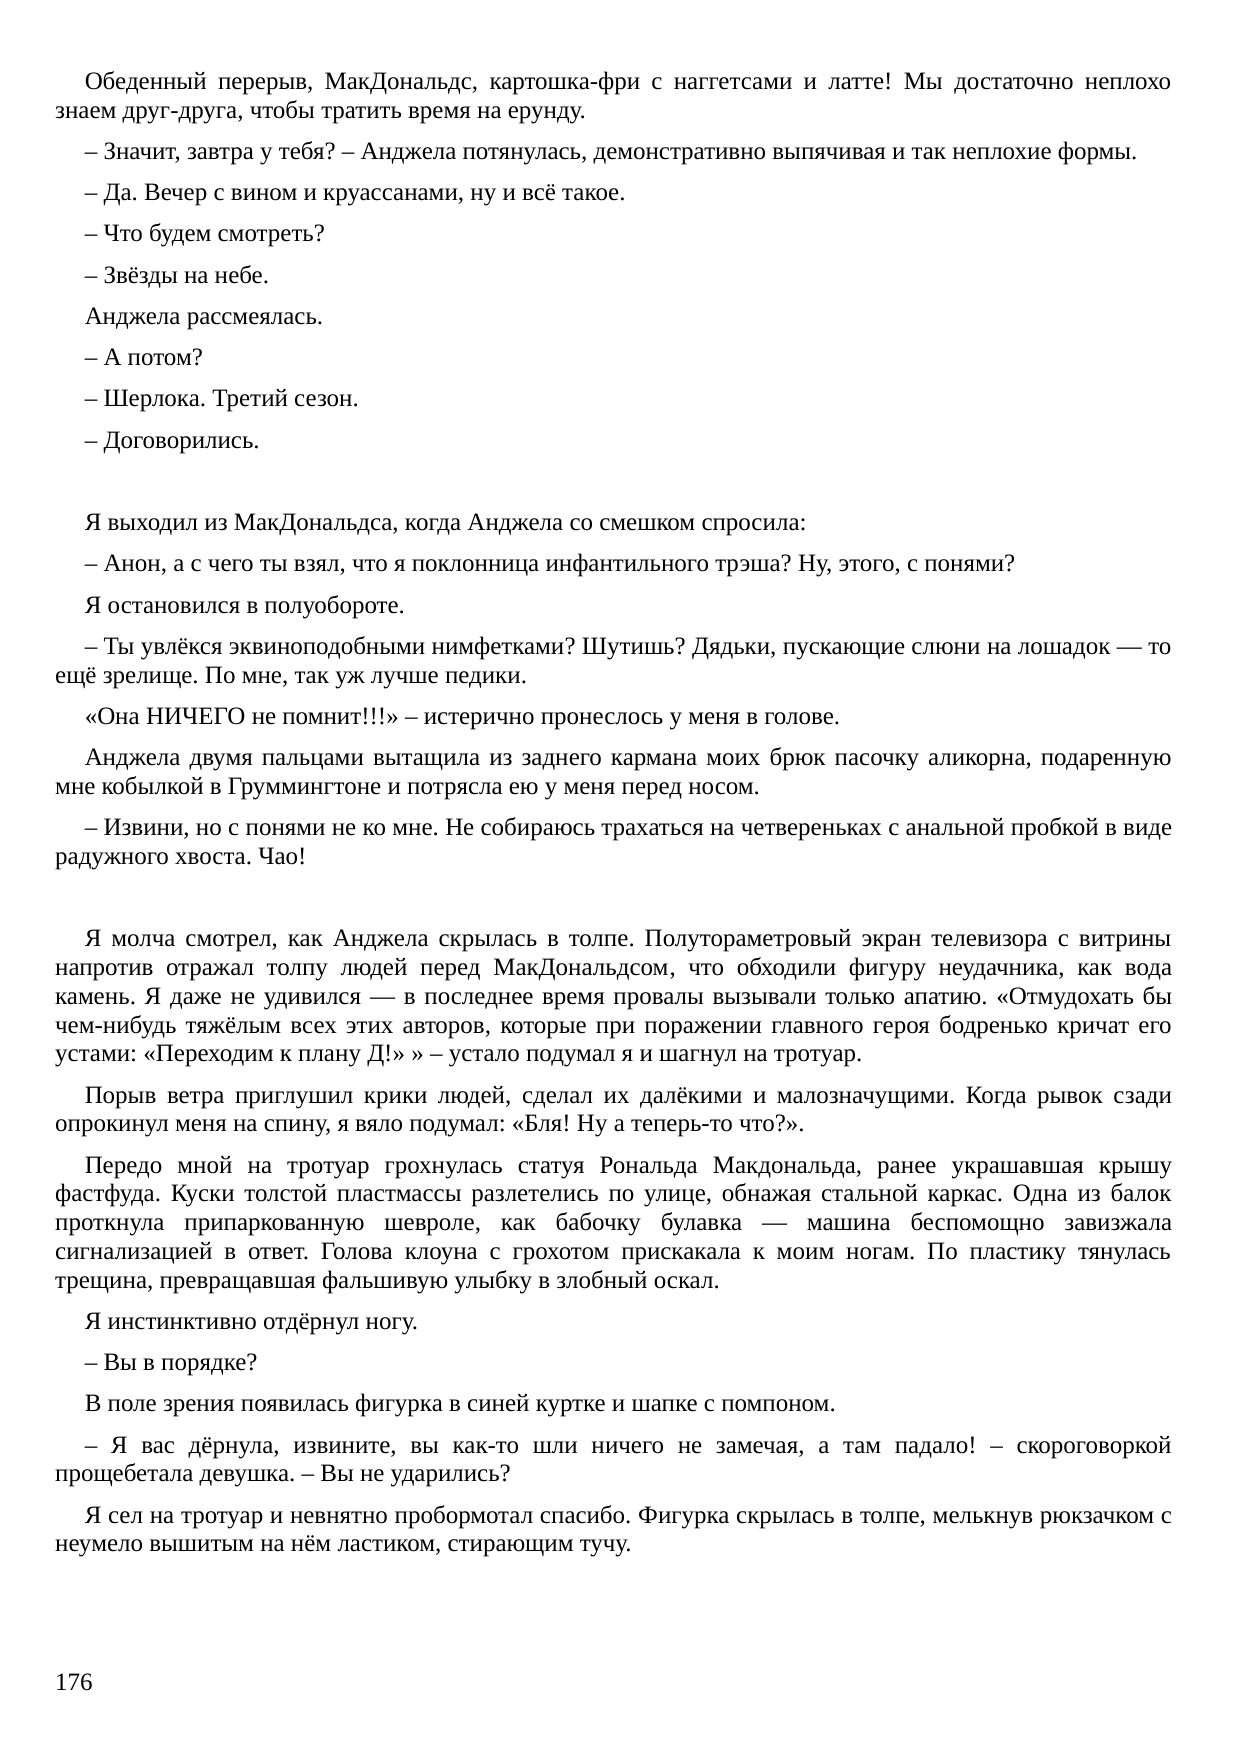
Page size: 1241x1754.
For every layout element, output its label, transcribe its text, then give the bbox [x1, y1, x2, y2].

text – Анон, а с чего ты взял, что я поклонница инфантильного трэша? Ну, этого, с понями? [55, 548, 1173, 577]
text Я сел на тротуар и невнятно пробормотал спасибо. Фигурка скрылась в толпе, мелькнув рюкзачком с неумело вышитым на нём ластиком, стирающим тучу. [55, 1500, 1173, 1557]
text – Шерлока. Третий сезон. [55, 383, 1173, 412]
text Обеденный перерыв, МакДональдс, картошка-фри с наггетсами и латте! Мы достаточно неплохо знаем друг-друга, чтобы тратить время на ерунду. [55, 66, 1173, 123]
text – Ты увлёкся эквиноподобными нимфетками? Шутишь? Дядьки, пускающие слюни на лошадок — то ещё зрелище. По мне, так уж лучше педики. [55, 631, 1173, 688]
text – Что будем смотреть? [55, 218, 1173, 247]
text Анджела двумя пальцами вытащила из заднего кармана моих брюк пасочку аликорна, подаренную мне кобылкой в Груммингтоне и потрясла ею у меня перед носом. [55, 742, 1173, 800]
text – Вы в порядке? [55, 1347, 1173, 1376]
text – Договорились. [55, 425, 1173, 453]
text Я инстинктивно отдёрнул ногу. [55, 1306, 1173, 1335]
text Я молча смотрел, как Анджела скрылась в толпе. Полутораметровый экран телевизора с витрины напротив отражал толпу людей перед МакДональдсом, что обходили фигуру неудачника, как вода камень. Я даже не удивился — в последнее время провалы вызывали только апатию. «Отмудохать бы чем-нибудь тяжёлым всех этих авторов, которые при поражении главного героя бодренько кричат его устами: «Переходим к плану Д!» » – устало подумал я и шагнул на тротуар. [55, 923, 1173, 1067]
text – Да. Вечер с вином и круассанами, ну и всё такое. [55, 177, 1173, 206]
text – Звёзды на небе. [55, 260, 1173, 288]
text – Значит, завтра у тебя? – Анджела потянулась, демонстративно выпячивая и так неплохие формы. [55, 136, 1173, 165]
text «Она НИЧЕГО не помнит!!!» – истерично пронеслось у меня в голове. [55, 701, 1173, 730]
text Я выходил из МакДональдса, когда Анджела со смешком спросила: [55, 507, 1173, 536]
text Я остановился в полуобороте. [55, 590, 1173, 618]
text – А потом? [55, 342, 1173, 371]
text – Я вас дёрнула, извините, вы как-то шли ничего не замечая, а там падало! – скороговоркой прощебетала девушка. – Вы не ударились? [55, 1430, 1173, 1487]
text Анджела рассмеялась. [55, 301, 1173, 330]
text В поле зрения появилась фигурка в синей куртке и шапке с помпоном. [55, 1388, 1173, 1417]
text – Извини, но с понями не ко мне. Не собираюсь трахаться на четвереньках с анальной пробкой в виде радужного хвоста. Чао! [55, 812, 1173, 870]
text Порыв ветра приглушил крики людей, сделал их далёкими и малозначущими. Когда рывок сзади опрокинул меня на спину, я вяло подумал: «Бля! Ну а теперь-то что?». [55, 1080, 1173, 1137]
text Передо мной на тротуар грохнулась статуя Рональда Макдональда, ранее украшавшая крышу фастфуда. Куски толстой пластмассы разлетелись по улице, обнажая стальной каркас. Одна из балок проткнула припаркованную шевроле, как бабочку булавка — машина беспомощно завизжала сигнализацией в ответ. Голова клоуна с грохотом прискакала к моим ногам. По пластику тянулась трещина, превращавшая фальшивую улыбку в злобный оскал. [55, 1150, 1173, 1293]
